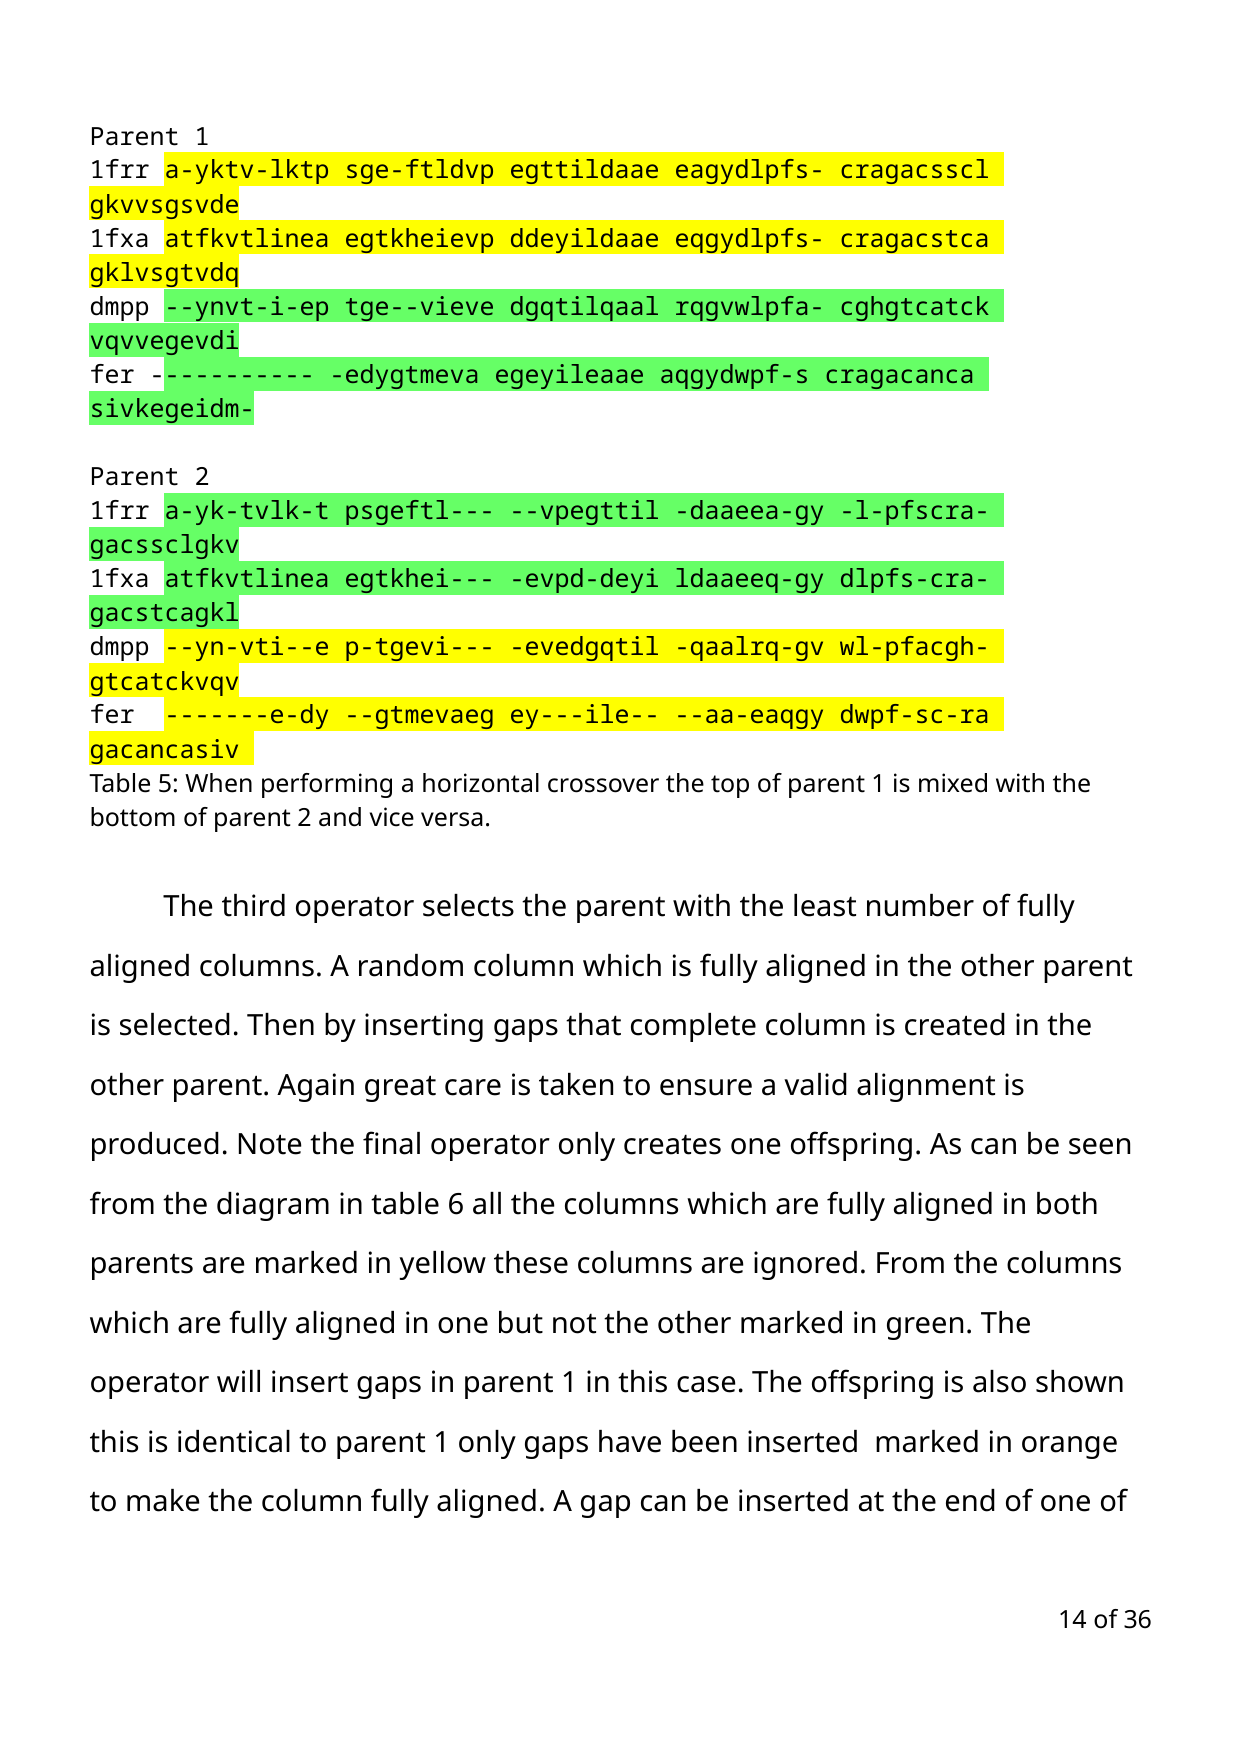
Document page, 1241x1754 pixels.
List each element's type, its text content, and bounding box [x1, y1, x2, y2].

table_cell Table 5: When performing a horizontal crossover the top of parent 1 is mixed with the bottom of parent 2 and vice versa. [89, 765, 1152, 833]
text The third operator selects the parent with the least number of fully aligned columns. A random column which is fully aligned in the other parent is selected. Then by inserting gaps that complete column is created in the other parent. Again great care is taken to ensure a valid alignment is produced. Note the final operator only creates one offspring. As can be seen from the diagram in table 6 all the columns which are fully aligned in both parents are marked in yellow these columns are ignored. From the columns which are fully aligned in one but not the other marked in green. The operator will insert gaps in parent 1 in this case. The offspring is also shown this is identical to parent 1 only gaps have been inserted marked in orange to make the column fully aligned. A gap can be inserted at the end of one of [89, 886, 1152, 1520]
table_header Parent 1 1frr a-yktv-lktp sge-ftldvp egttildaae eagydlpfs- cragacsscl gkvvsgsvde 1fxa atfkvtlinea egtkheievp ddeyildaae eqgydlpfs- cragacstca gklvsgtvdq dmpp --ynvt-i-ep tge--vieve dgqtilqaal rqgvwlpfa- cghgtcatck vqvvegevdi fer ----------- -edygtmeva egeyileaae aqgydwpf-s cragacanca sivkegeidm- Parent 2 1frr a-yk-tvlk-t psgeftl--- --vpegttil -daaeea-gy -l-pfscra- gacssclgkv 1fxa atfkvtlinea egtkhei--- -evpd-deyi ldaaeeq-gy dlpfs-cra- gacstcagkl dmpp --yn-vti--e p-tgevi--- -evedgqtil -qaalrq-gv wl-pfacgh- gtcatckvqv fer -------e-dy --gtmevaeg ey---ile-- --aa-eaqgy dwpf-sc-ra gacancasiv [89, 118, 1152, 765]
